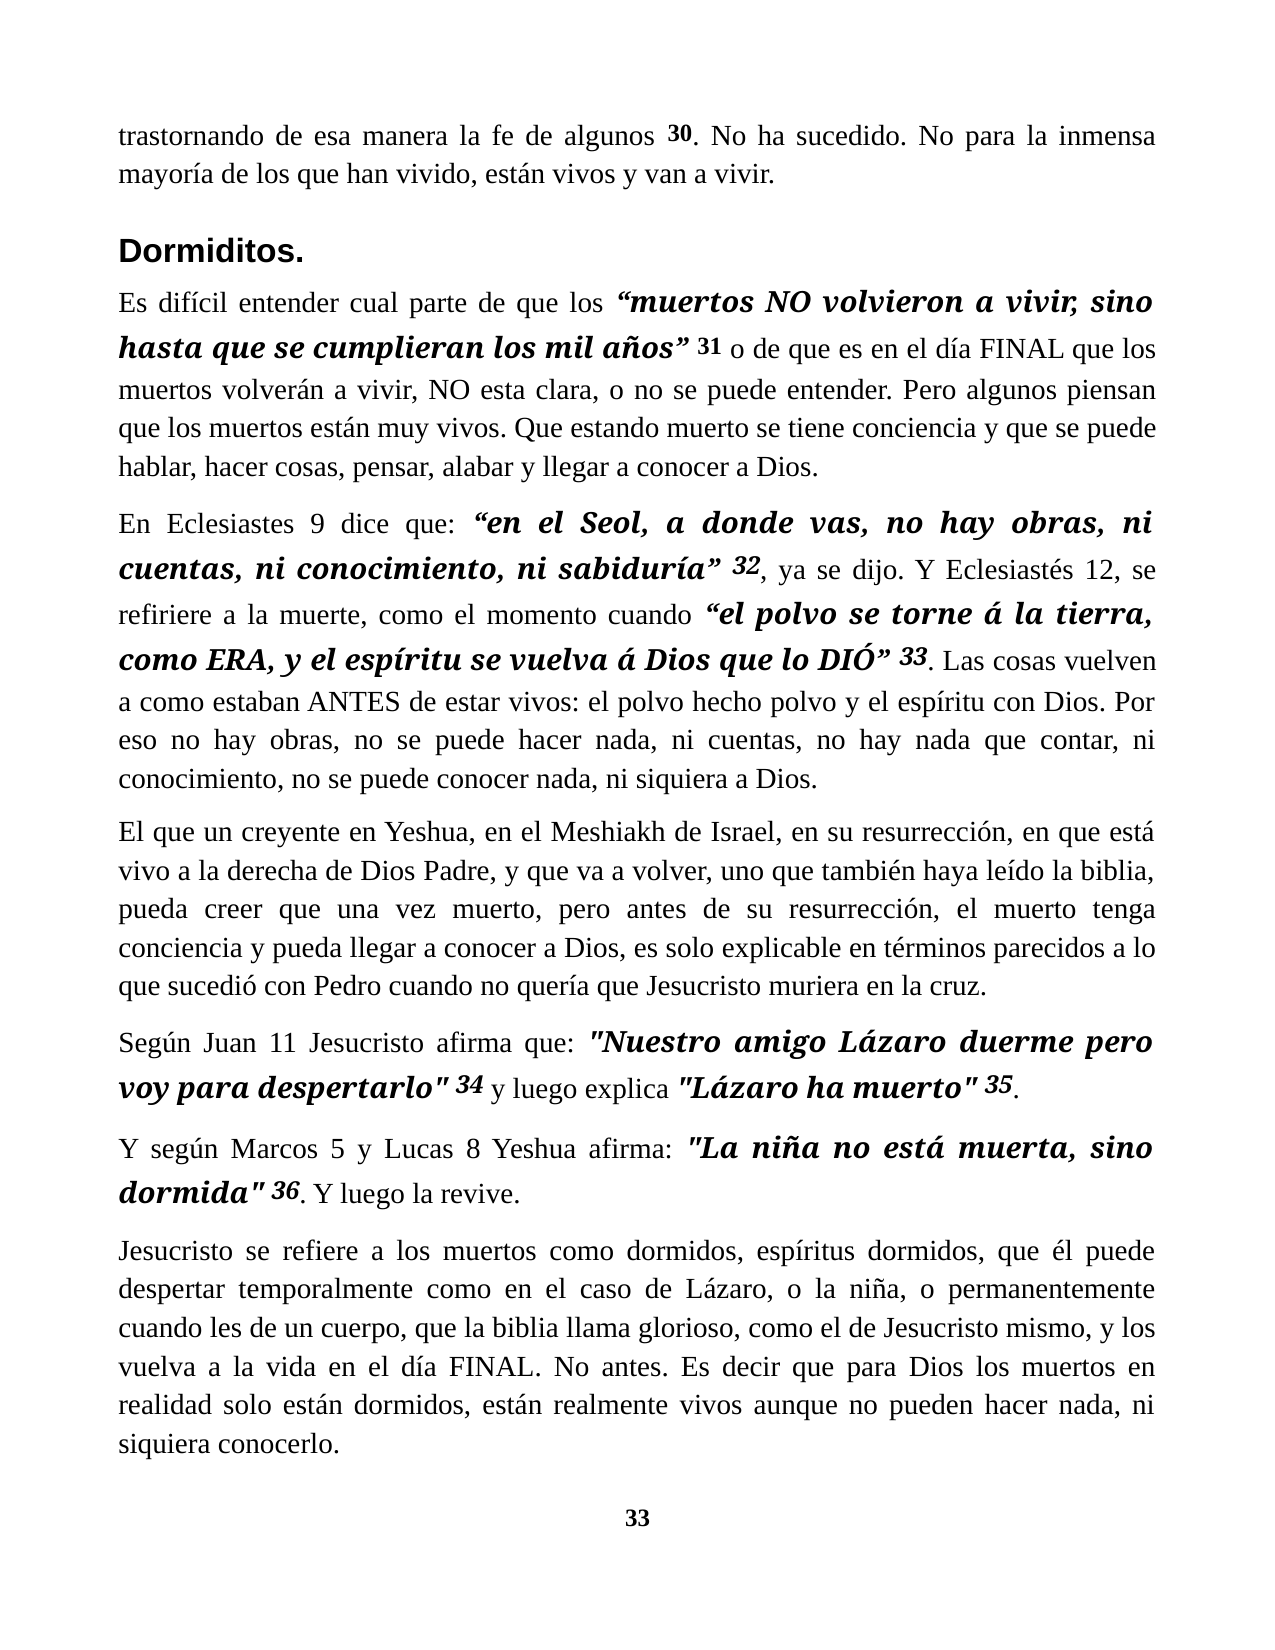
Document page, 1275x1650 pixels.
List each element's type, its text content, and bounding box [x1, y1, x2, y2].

subtitle Dormiditos. [118, 231, 1157, 269]
text trastornando de esa manera la fe de algunos . No ha sucedido. No para la inmensa mayoría de los que han vivido, están vivos y van a vivir. [118, 118, 1157, 190]
text Jesucristo se refiere a los muertos como dormidos, espíritus dormidos, que él puede despertar temporalmente como en el caso de Lázaro, o la niña, o permanentemente cuando les de un cuerpo, que la biblia llama glorioso, como el de Jesucristo mismo, y los vuelva a la vida en el día FINAL. No antes. Es decir que para Dios los muertos en realidad solo están dormidos, están realmente vivos aunque no pueden hacer nada, ni siquiera conocerlo. [118, 1233, 1157, 1459]
text Y según Marcos 5 y Lucas 8 Yeshua afirma: "La niña no está muerta, sino dormida" . Y luego la revive. [118, 1127, 1157, 1212]
text Es difícil entender cual parte de que los “muertos NO volvieron a vivir, sino hasta que se cumplieran los mil años” o de que es en el día FINAL que los muertos volverán a vivir, NO esta clara, o no se puede entender. Pero algunos piensan que los muertos están muy vivos. Que estando muerto se tiene conciencia y que se puede hablar, hacer cosas, pensar, alabar y llegar a conocer a Dios. [118, 282, 1157, 483]
text El que un creyente en Yeshua, en el Meshiakh de Israel, en su resurrección, en que está vivo a la derecha de Dios Padre, y que va a volver, uno que también haya leído la biblia, pueda creer que una vez muerto, pero antes de su resurrección, el muerto tenga conciencia y pueda llegar a conocer a Dios, es solo explicable en términos parecidos a lo que sucedió con Pedro cuando no quería que Jesucristo muriera en la cruz. [118, 814, 1157, 1002]
text Según Juan 11 Jesucristo afirma que: "Nuestro amigo Lázaro duerme pero voy para despertarlo" y luego explica "Lázaro ha muerto" . [118, 1021, 1157, 1107]
text En Eclesiastes 9 dice que: “en el Seol, a donde vas, no hay obras, ni cuentas, ni conocimiento, ni sabiduría” , ya se dijo. Y Eclesiastés 12, se refiriere a la muerte, como el momento cuando “el polvo se torne á la tierra, como ERA, y el espíritu se vuelva á Dios que lo DIÓ” . Las cosas vuelven a como estaban ANTES de estar vivos: el polvo hecho polvo y el espíritu con Dios. Por eso no hay obras, no se puede hacer nada, ni cuentas, no hay nada que contar, ni conocimiento, no se puede conocer nada, ni siquiera a Dios. [118, 502, 1157, 794]
